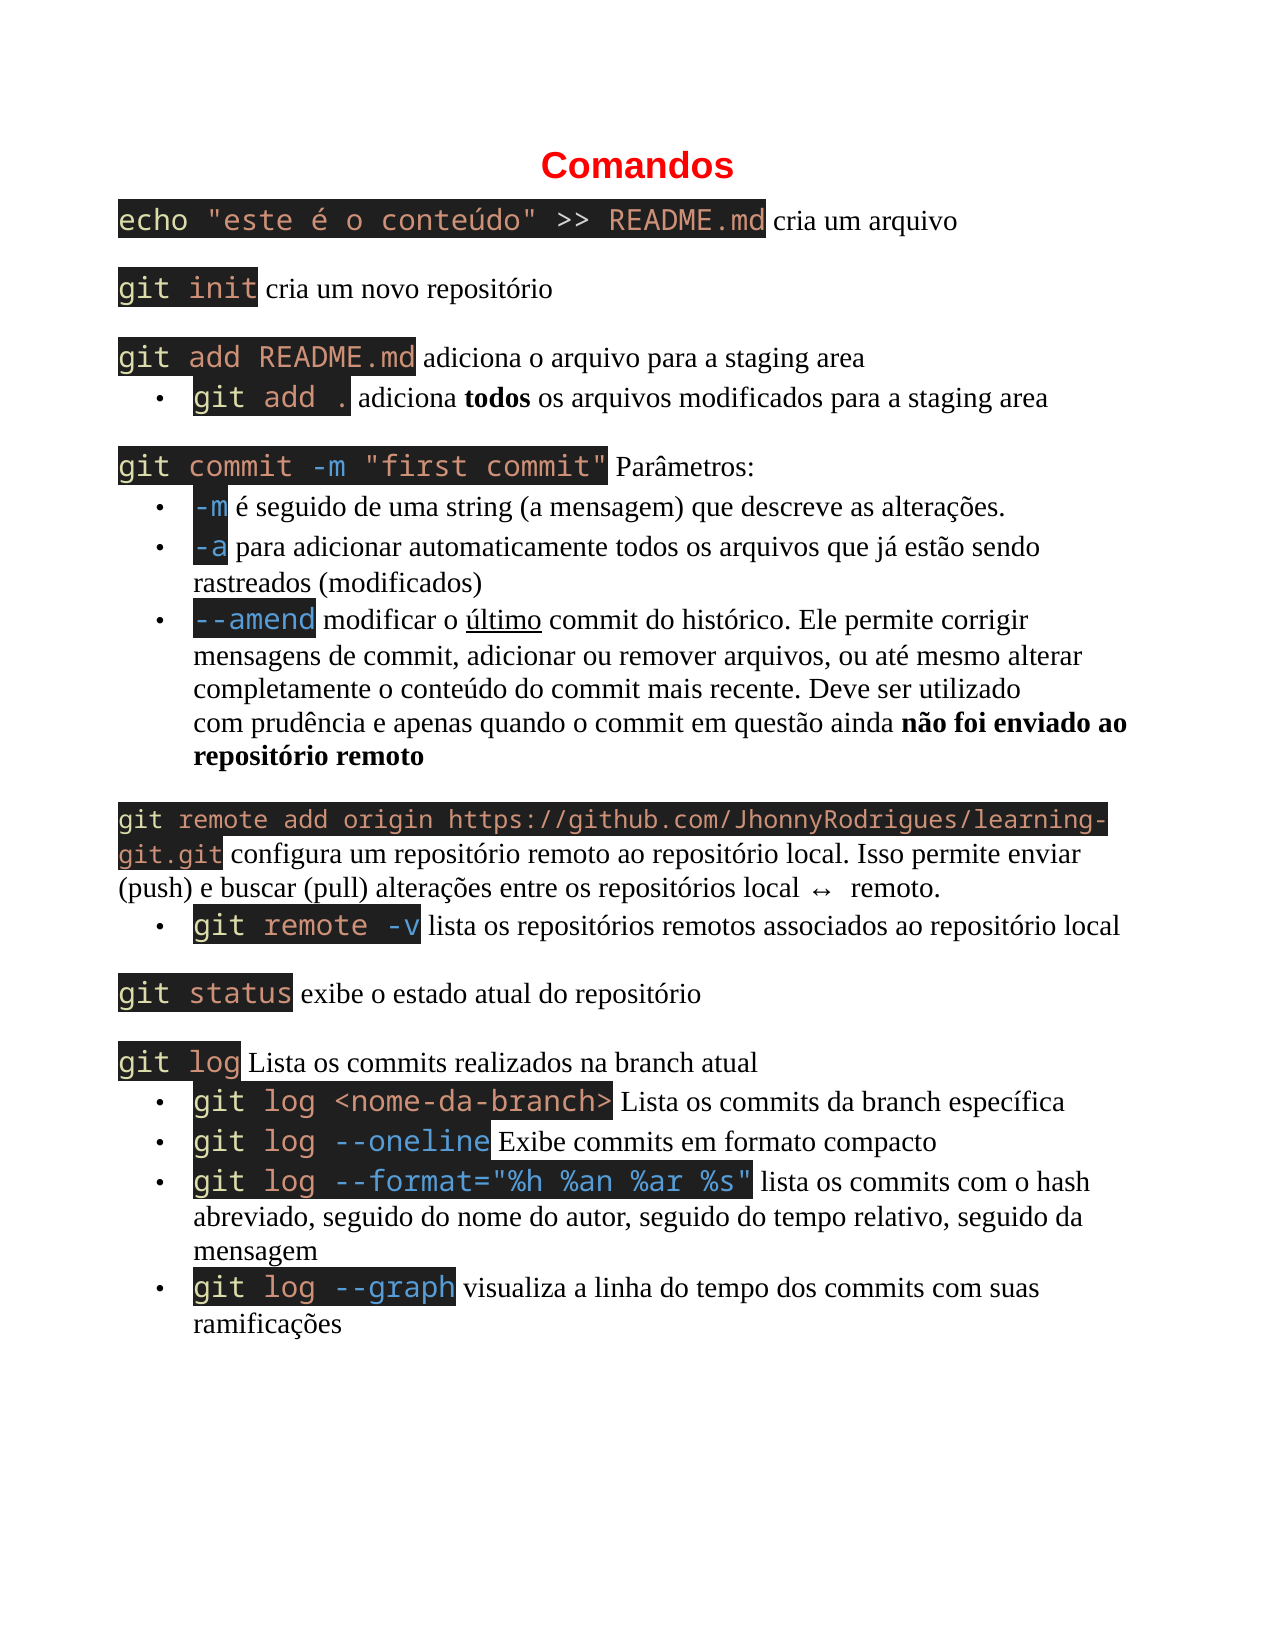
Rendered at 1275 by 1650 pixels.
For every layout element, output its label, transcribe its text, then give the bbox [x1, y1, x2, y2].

text echo "este é o conteúdo" >> README.md cria um arquivo [118, 199, 1157, 238]
list git log --graph visualiza a linha do tempo dos commits com suas ramificações [156, 1267, 1157, 1340]
list git log --oneline Exibe commits em formato compacto [156, 1120, 1157, 1160]
list --amend modificar o último commit do histórico. Ele permite corrigir mensagens de commit, adicionar ou remover arquivos, ou até mesmo alterar completamente o conteúdo do commit mais recente. Deve ser utilizado com prudência e apenas quando o commit em questão ainda não foi enviado ao repositório remoto [156, 598, 1157, 772]
text git remote add origin https://github.com/JhonnyRodrigues/learning-git.git configura um repositório remoto ao repositório local. Isso permite enviar (push) e buscar (pull) alterações entre os repositórios local ↔ remoto. [118, 802, 1157, 904]
list git remote -v lista os repositórios remotos associados ao repositório local [156, 904, 1157, 944]
text git init cria um novo repositório [118, 267, 1157, 307]
list -m é seguido de uma string (a mensagem) que descreve as alterações. [156, 485, 1157, 525]
text git commit -m "first commit" Parâmetros: [118, 446, 1157, 485]
list -a para adicionar automaticamente todos os arquivos que já estão sendo rastreados (modificados) [156, 525, 1157, 598]
list git log <nome-da-branch> Lista os commits da branch específica [156, 1081, 1157, 1120]
list git log --format="%h %an %ar %s" lista os commits com o hash abreviado, seguido do nome do autor, seguido do tempo relativo, seguido da mensagem [156, 1160, 1157, 1267]
subtitle Comandos [118, 143, 1157, 186]
text git add README.md adiciona o arquivo para a staging area [118, 337, 1157, 376]
text git log Lista os commits realizados na branch atual [118, 1041, 1157, 1081]
list git add . adiciona todos os arquivos modificados para a staging area [156, 376, 1157, 416]
text git status exibe o estado atual do repositório [118, 972, 1157, 1012]
